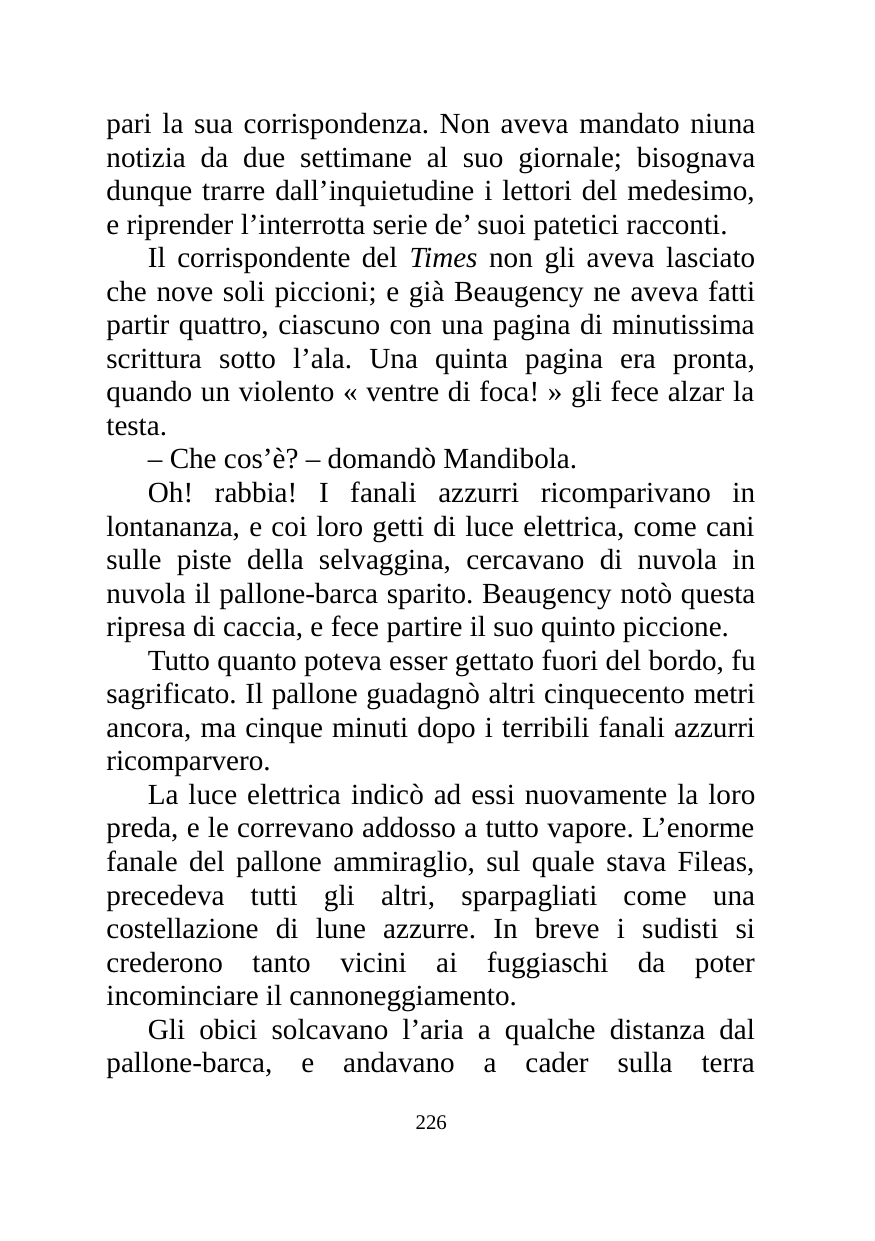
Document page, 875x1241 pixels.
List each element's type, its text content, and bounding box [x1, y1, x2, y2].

text Tutto quanto poteva esser gettato fuori del bordo, fu sagrificato. Il pallone guadagnò altri cinquecento metri ancora, ma cinque minuti dopo i terribili fanali azzurri ricomparvero. [106, 643, 756, 777]
text La luce elettrica indicò ad essi nuovamente la loro preda, e le correvano addosso a tutto vapore. L’enorme fanale del pallone ammiraglio, sul quale stava Fileas, precedeva tutti gli altri, sparpagliati come una costellazione di lune azzurre. In breve i sudisti si crederono tanto vicini ai fuggiaschi da poter incominciare il cannoneggiamento. [106, 777, 756, 1012]
text Oh! rabbia! I fanali azzurri ricomparivano in lontananza, e coi loro getti di luce elettrica, come cani sulle piste della selvaggina, cercavano di nuvola in nuvola il pallone-barca sparito. Beaugency notò questa ripresa di caccia, e fece partire il suo quinto piccione. [106, 475, 756, 643]
text – Che cos’è? – domandò Mandibola. [106, 442, 756, 475]
text pari la sua corrispondenza. Non aveva mandato niuna notizia da due settimane al suo giornale; bisognava dunque trarre dall’inquietudine i lettori del medesimo, e riprender l’interrotta serie de’ suoi patetici racconti. [106, 106, 756, 240]
text Gli obici solcavano l’aria a qualche distanza dal pallone-barca, e andavano a cader sulla terra [106, 1012, 756, 1079]
text Il corrispondente del Times non gli aveva lasciato che nove soli piccioni; e già Beaugency ne aveva fatti partir quattro, ciascuno con una pagina di minutissima scrittura sotto l’ala. Una quinta pagina era pronta, quando un violento « ventre di foca! » gli fece alzar la testa. [106, 240, 756, 442]
